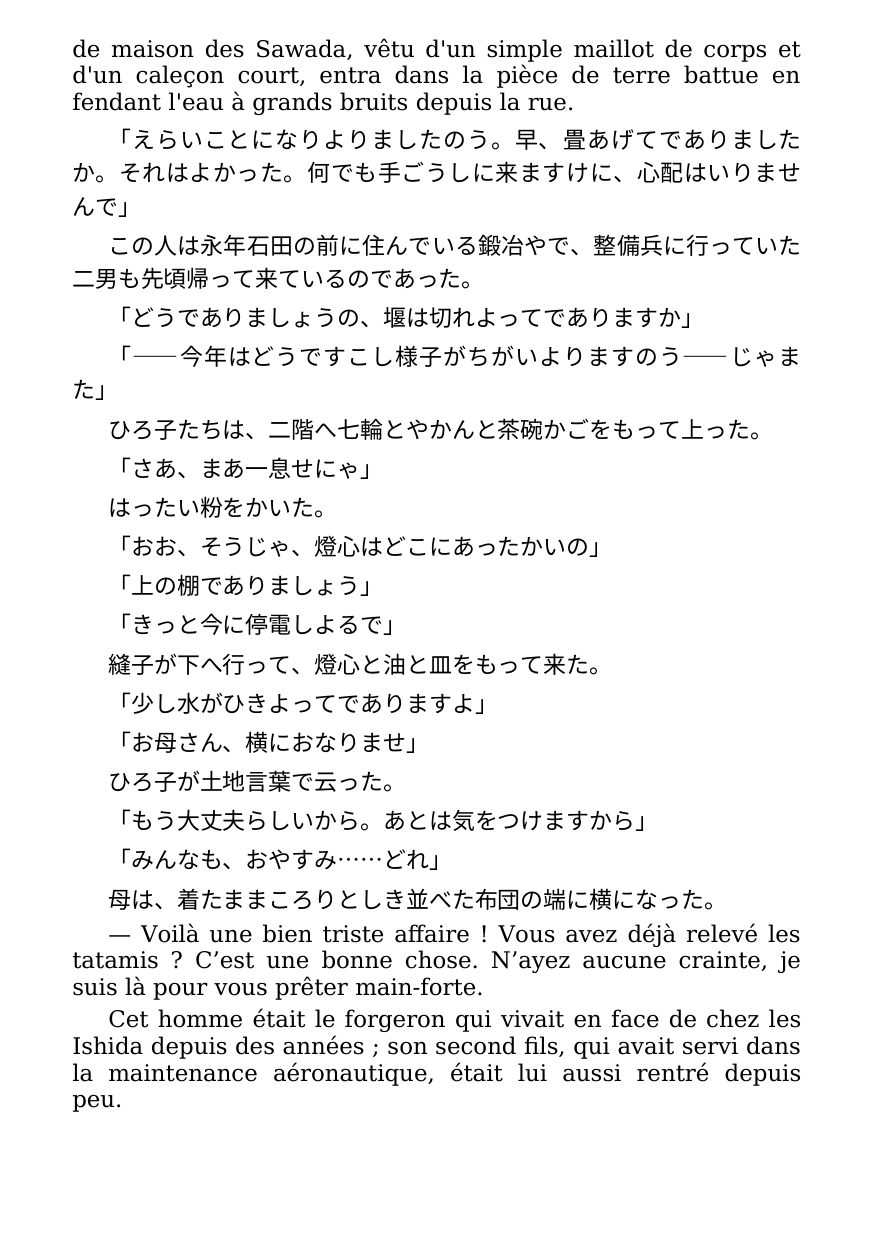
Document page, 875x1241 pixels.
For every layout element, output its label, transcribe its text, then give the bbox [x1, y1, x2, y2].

text 「きっと今に停電しよるで」 [72, 607, 802, 641]
text 「みんなも、おやすみ……どれ」 [72, 842, 802, 876]
text 「どうでありましょうの、堰は切れよってでありますか」 [72, 300, 802, 333]
text はったい粉をかいた。 [72, 490, 802, 523]
text ひろ子が土地言葉で云った。 [72, 764, 802, 797]
text 母は、着たままころりとしき並べた布団の端に横になった。 [72, 882, 802, 915]
text 「――今年はどうですこし様子がちがいよりますのう――じゃまた」 [72, 339, 802, 406]
text この人は永年石田の前に住んでいる鍛冶やで、整備兵に行っていた二男も先頃帰って来ているのであった。 [72, 228, 802, 294]
text 縫子が下へ行って、燈心と油と皿をもって来た。 [72, 647, 802, 680]
text — Voilà une bien triste affaire ! Vous avez déjà relevé les tatamis ? C’est une bonne chose. N’ayez aucune crainte, je suis là pour vous prêter main-forte. [72, 921, 802, 1001]
text 「お母さん、横におなりませ」 [72, 725, 802, 758]
text ひろ子たちは、二階へ七輪とやかんと茶碗かごをもって上った。 [72, 412, 802, 445]
text 「上の棚でありましょう」 [72, 568, 802, 601]
text 「もう大丈夫らしいから。あとは気をつけますから」 [72, 803, 802, 836]
text 「おお、そうじゃ、燈心はどこにあったかいの」 [72, 529, 802, 562]
text 「えらいことになりよりましたのう。早、畳あげてでありましたか。それはよかった。何でも手ごうしに来ますけに、心配はいりませんで」 [72, 122, 802, 222]
text de maison des Sawada, vêtu d'un simple maillot de corps et d'un caleçon court, entra dans la pièce de terre battue en fendant l'eau à grands bruits depuis la rue. [72, 36, 802, 116]
text 「少し水がひきよってでありますよ」 [72, 686, 802, 719]
text Cet homme était le forgeron qui vivait en face de chez les Ishida depuis des années ; son second fils, qui avait servi dans la maintenance aéronautique, était lui aussi rentré depuis peu. [72, 1007, 802, 1113]
text 「さあ、まあ一息せにゃ」 [72, 451, 802, 484]
